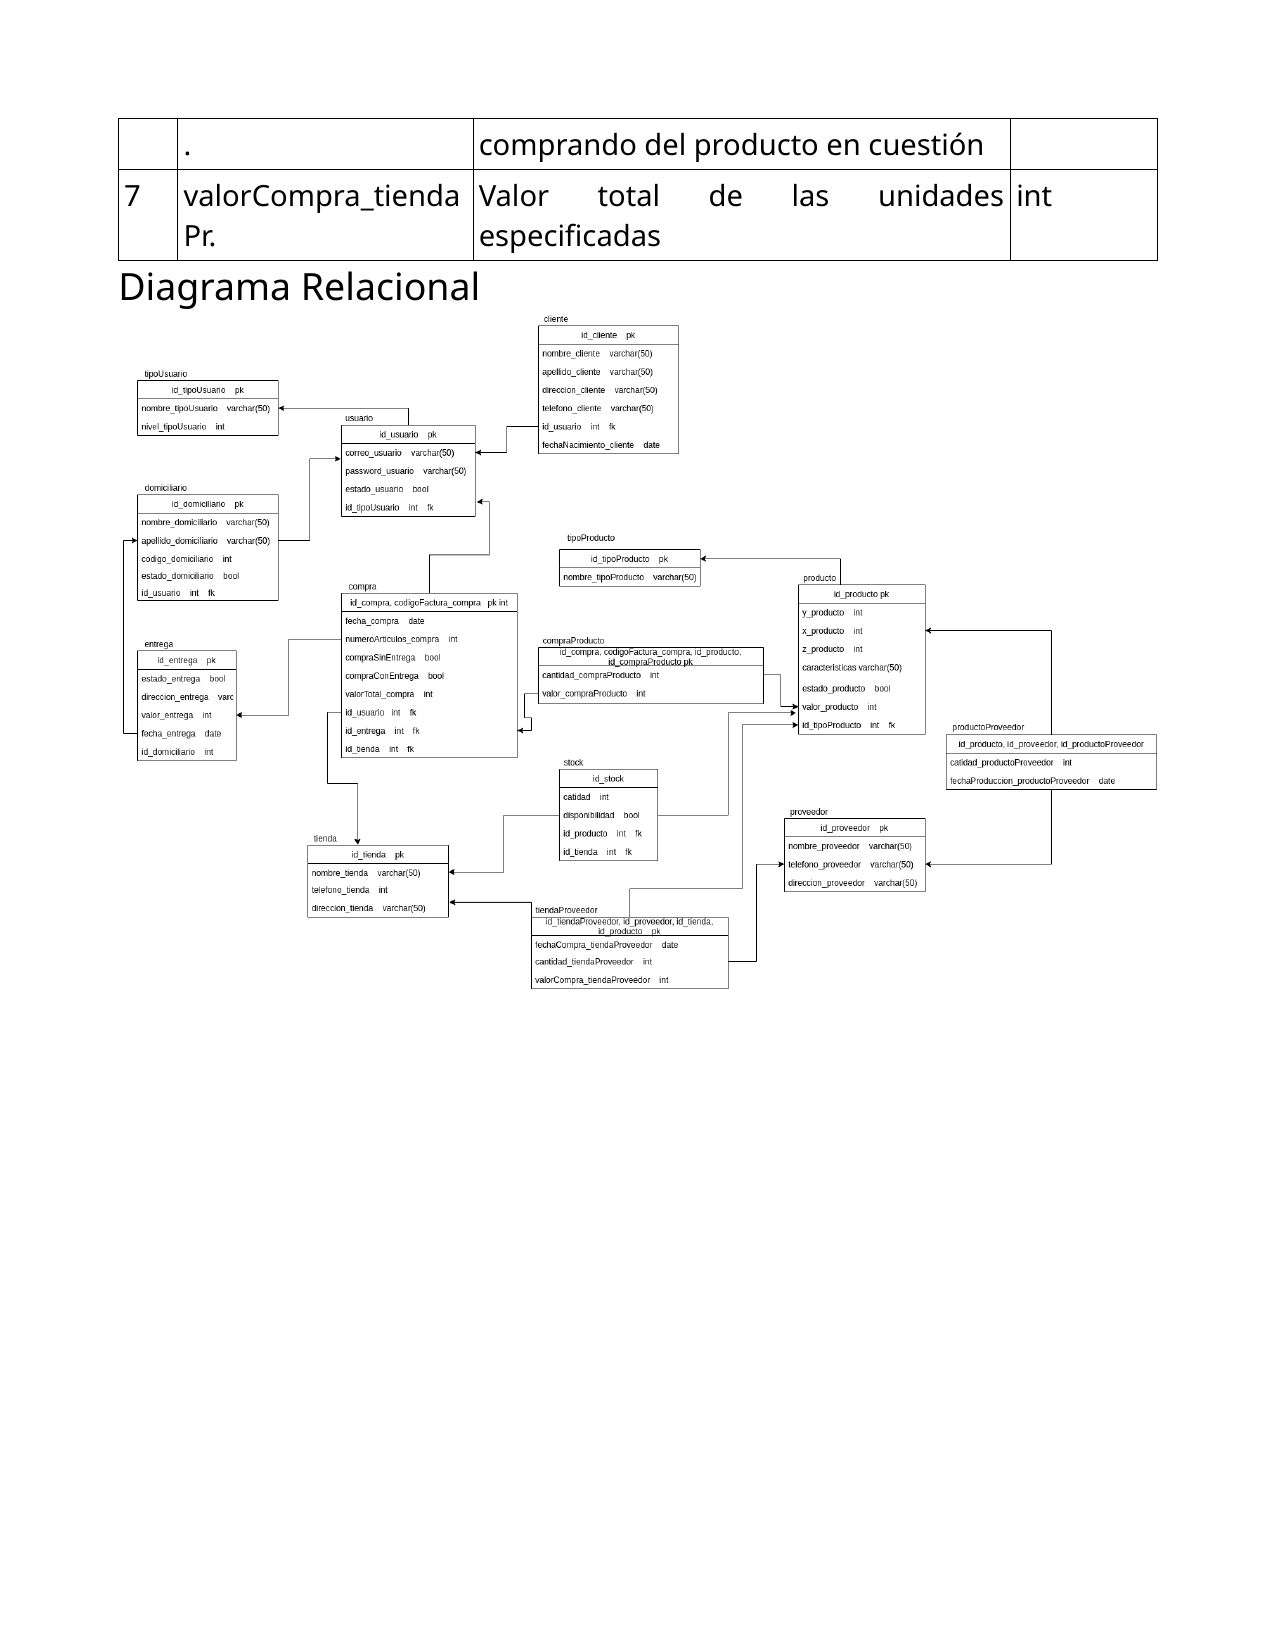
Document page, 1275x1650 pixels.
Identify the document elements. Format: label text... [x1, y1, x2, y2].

table_cell valorCompra_tiendaPr. [178, 170, 473, 260]
table_cell . [178, 119, 473, 169]
table_cell [119, 119, 177, 169]
table_cell [1011, 119, 1157, 169]
table_cell 7 [119, 170, 177, 260]
table_cell comprando del producto en cuestión [474, 119, 1010, 169]
text Diagrama Relacional [118, 261, 1157, 311]
table_cell int [1011, 170, 1157, 260]
picture [118, 311, 1157, 991]
table_cell Valor total de las unidades especificadas [474, 170, 1010, 260]
